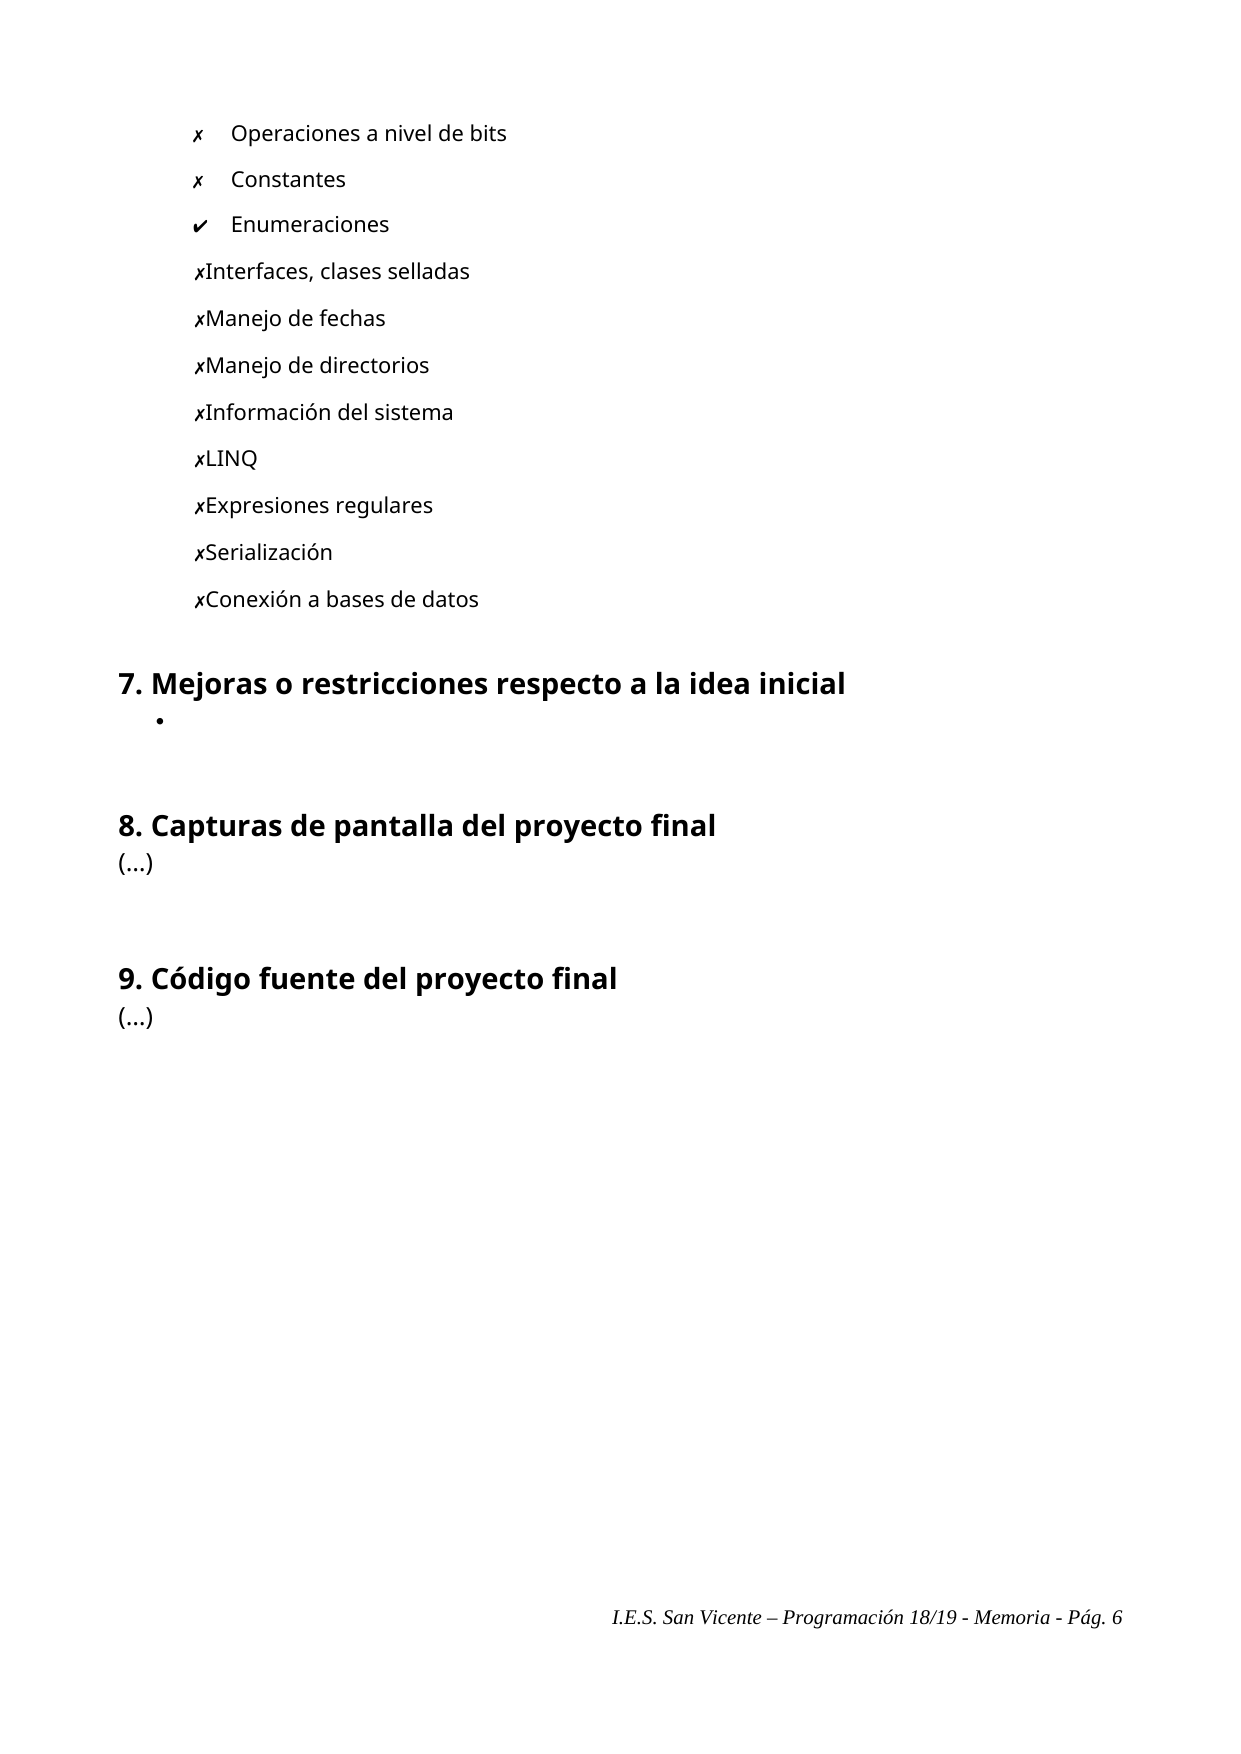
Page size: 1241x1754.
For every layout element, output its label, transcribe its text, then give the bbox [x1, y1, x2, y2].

list Operaciones a nivel de bits [193, 118, 1122, 148]
list Manejo de fechas [118, 301, 1122, 332]
list Expresiones regulares [118, 489, 1122, 520]
list Enumeraciones [193, 209, 1122, 239]
list LINQ [118, 442, 1122, 473]
list Interfaces, clases selladas [118, 254, 1122, 286]
list Constantes [193, 163, 1122, 193]
subtitle 7. Mejoras o restricciones respecto a la idea inicial [118, 663, 1122, 703]
list Manejo de directorios [118, 348, 1122, 379]
subtitle 9. Código fuente del proyecto final [118, 958, 1122, 998]
list Serialización [118, 536, 1122, 567]
text (…) [118, 845, 1122, 879]
text (…) [118, 998, 1122, 1032]
list Conexión a bases de datos [118, 582, 1122, 614]
list Información del sistema [118, 395, 1122, 426]
subtitle 8. Capturas de pantalla del proyecto final [118, 805, 1122, 845]
